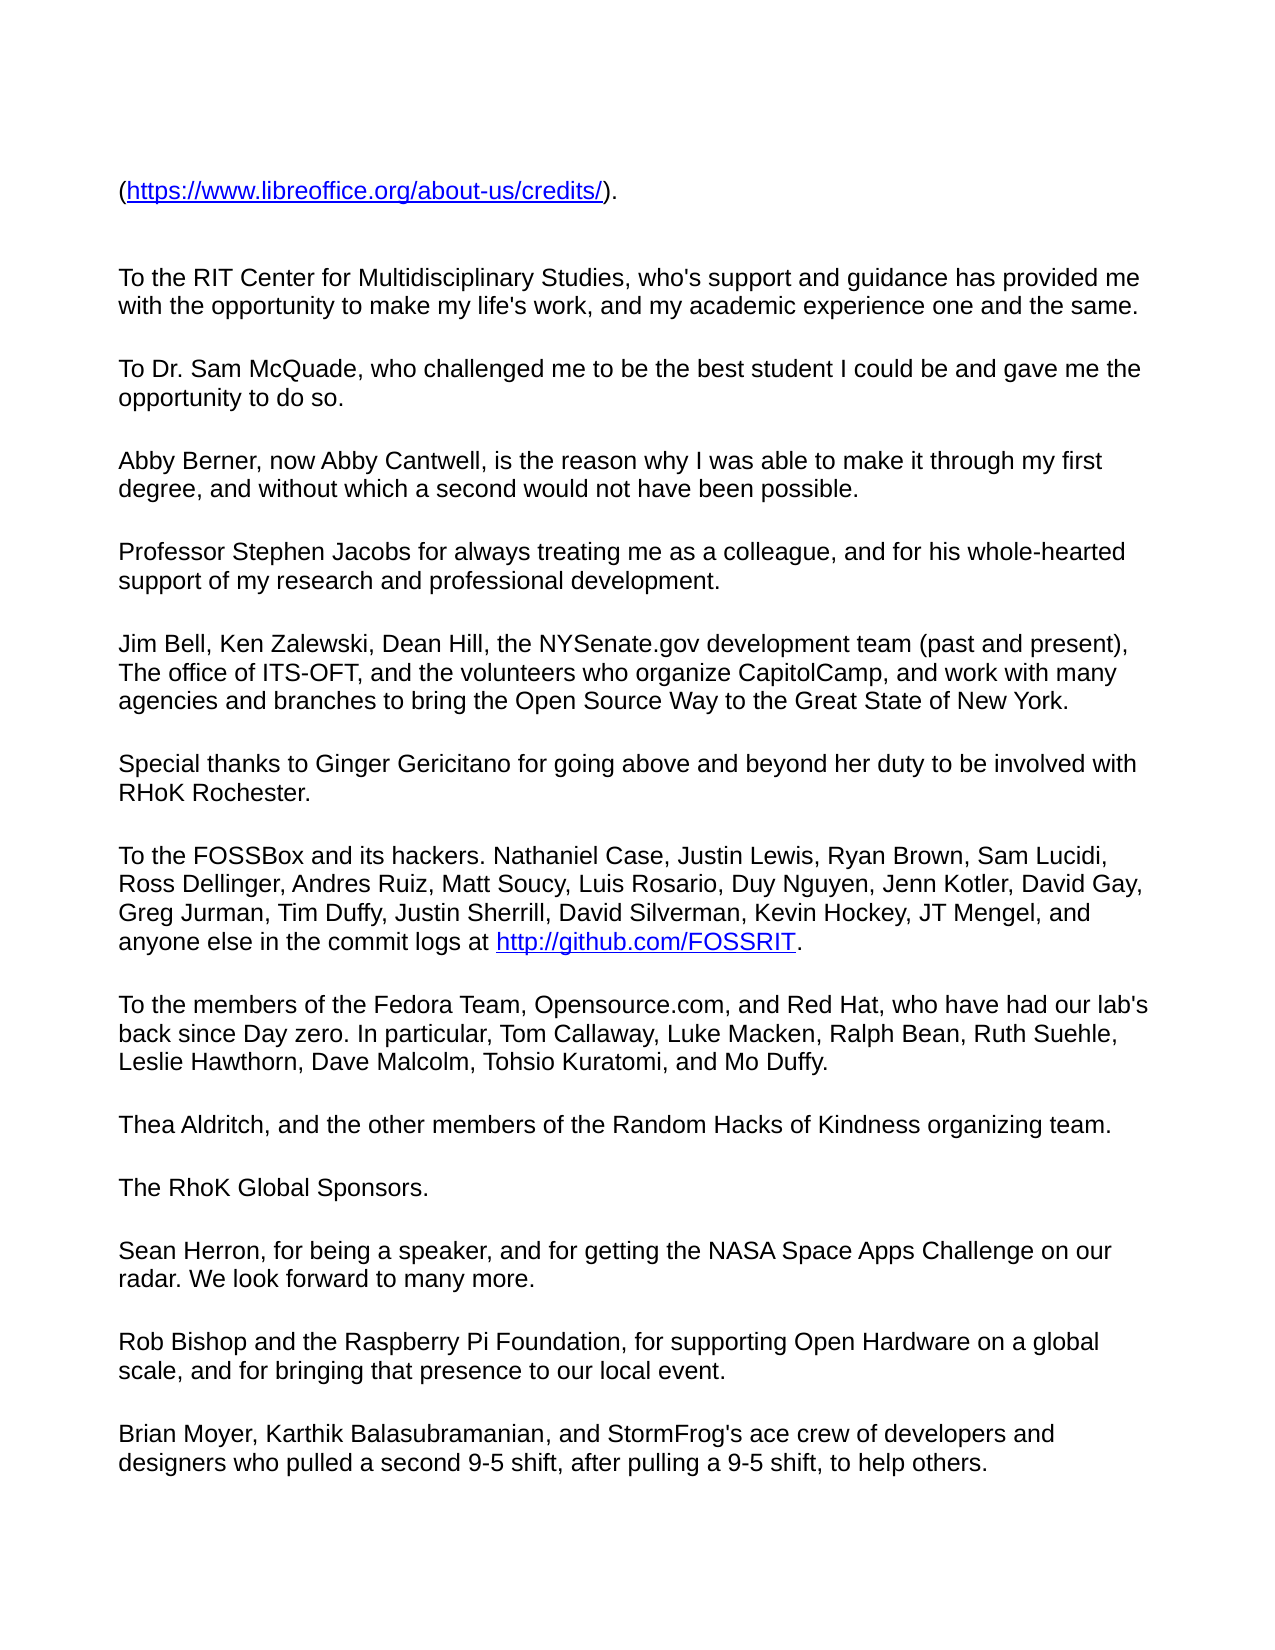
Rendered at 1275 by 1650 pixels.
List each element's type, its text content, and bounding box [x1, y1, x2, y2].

text Professor Stephen Jacobs for always treating me as a colleague, and for his whole-hearted support of my research and professional development. [118, 537, 1157, 595]
text To the FOSSBox and its hackers. Nathaniel Case, Justin Lewis, Ryan Brown, Sam Lucidi, Ross Dellinger, Andres Ruiz, Matt Soucy, Luis Rosario, Duy Nguyen, Jenn Kotler, David Gay, Greg Jurman, Tim Duffy, Justin Sherrill, David Silverman, Kevin Hockey, JT Mengel, and anyone else in the commit logs at http://github.com/FOSSRIT. [118, 841, 1157, 956]
text Rob Bishop and the Raspberry Pi Foundation, for supporting Open Hardware on a global scale, and for bringing that presence to our local event. [118, 1327, 1157, 1385]
text Sean Herron, for being a speaker, and for getting the NASA Space Apps Challenge on our radar. We look forward to many more. [118, 1236, 1157, 1293]
text Thea Aldritch, and the other members of the Random Hacks of Kindness organizing team. [118, 1110, 1157, 1139]
text To the members of the Fedora Team, Opensource.com, and Red Hat, who have had our lab's back since Day zero. In particular, Tom Callaway, Luke Macken, Ralph Bean, Ruth Suehle, Leslie Hawthorn, Dave Malcolm, Tohsio Kuratomi, and Mo Duffy. [118, 990, 1157, 1076]
text Special thanks to Ginger Gericitano for going above and beyond her duty to be involved with RHoK Rochester. [118, 749, 1157, 807]
text The RhoK Global Sponsors. [118, 1173, 1157, 1202]
text Jim Bell, Ken Zalewski, Dean Hill, the NYSenate.gov development team (past and present), The office of ITS-OFT, and the volunteers who organize CapitolCamp, and work with many agencies and branches to bring the Open Source Way to the Great State of New York. [118, 629, 1157, 715]
text (https://www.libreoffice.org/about-us/credits/). [118, 176, 1157, 205]
text Brian Moyer, Karthik Balasubramanian, and StormFrog's ace crew of developers and designers who pulled a second 9-5 shift, after pulling a 9-5 shift, to help others. [118, 1419, 1157, 1476]
text To Dr. Sam McQuade, who challenged me to be the best student I could be and gave me the opportunity to do so. [118, 354, 1157, 412]
text Abby Berner, now Abby Cantwell, is the reason why I was able to make it through my first degree, and without which a second would not have been possible. [118, 446, 1157, 503]
text To the RIT Center for Multidisciplinary Studies, who's support and guidance has provided me with the opportunity to make my life's work, and my academic experience one and the same. [118, 263, 1157, 320]
